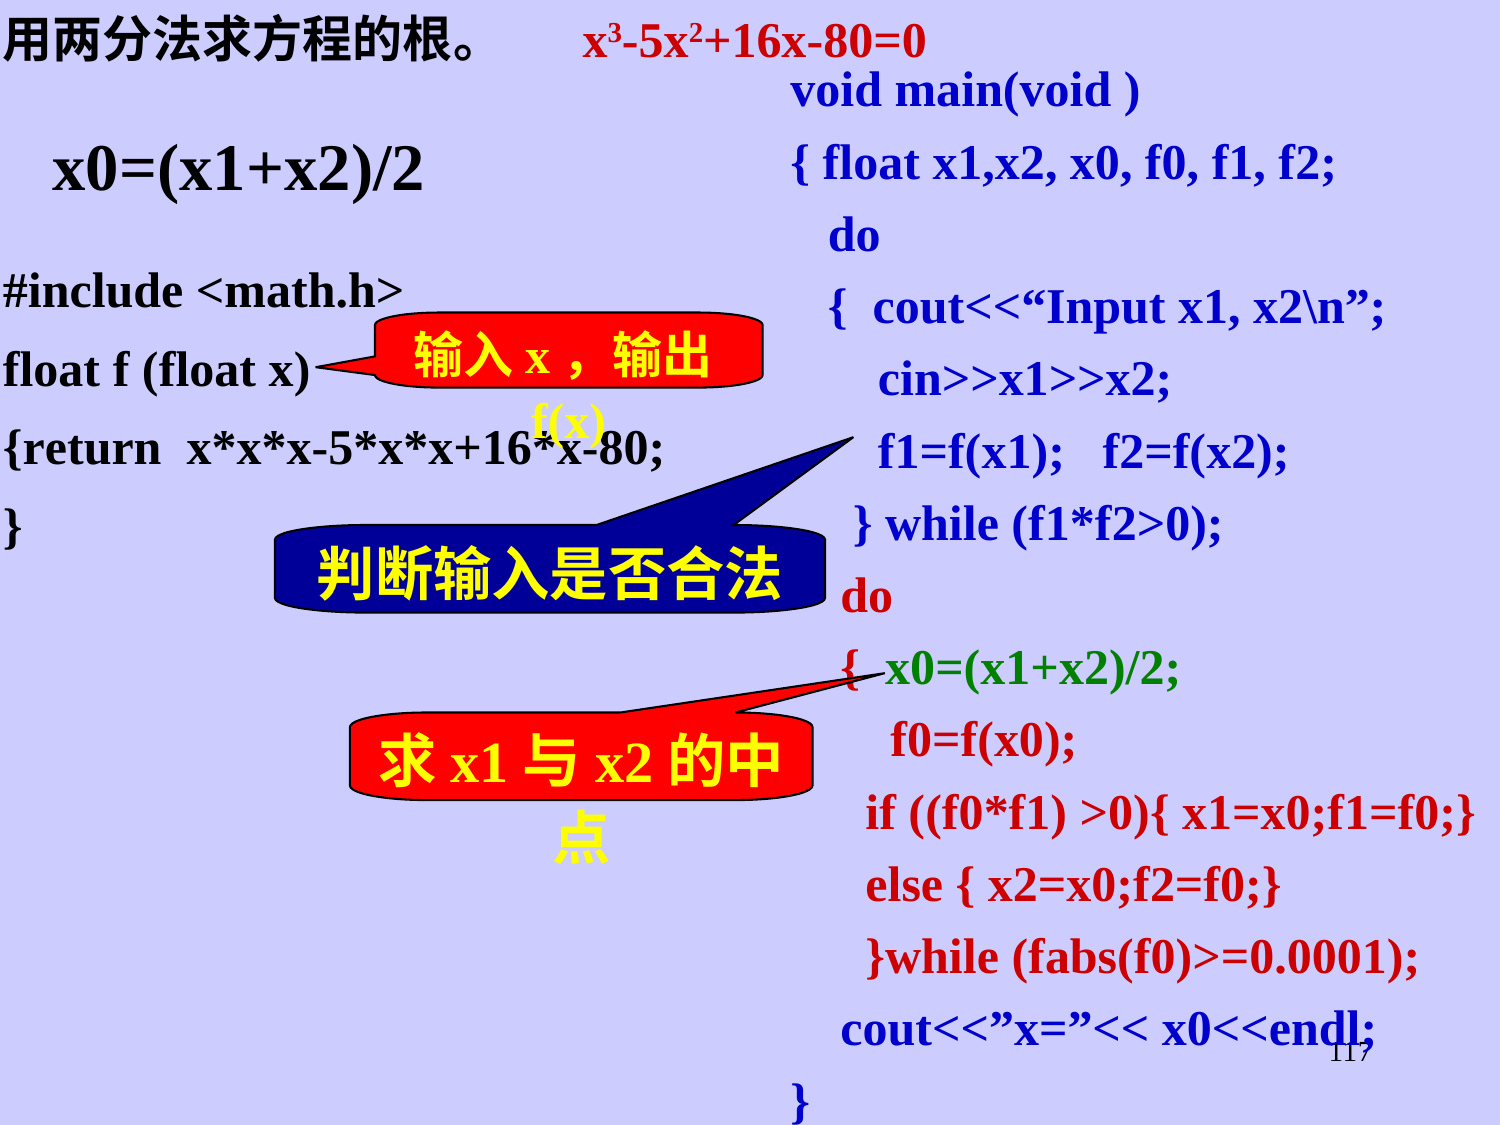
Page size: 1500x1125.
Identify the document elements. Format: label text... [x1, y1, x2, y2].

text_box 判断输入是否合法 [274, 437, 854, 613]
text_box #include <math.h> float f (float x) {return x*x*x-5*x*x+16*x-80; } [0, 249, 713, 555]
text_box void main(void ) { float x1,x2, x0, f0, f1, f2; do { cout<<“Input x1, x2\n”; cin>>x1>>x2; f1=f(x1); f2=f(x2); } while (f1*f2>0); do { x0=(x1+x2)/2; f0=f(x0); if ((f0*f1) >0){ x1=x0;f1=f0;} else { x2=x0;f2=f0;} }while (fabs(f0)>=0.0001); cout<<”x=”<< x0<<endl; } [787, 49, 1500, 1125]
text_box x0=(x1+x2)/2 [37, 99, 501, 212]
text_box 求x1与x2的中点 [349, 673, 885, 801]
text_box 输入x，输出f(x) [315, 312, 763, 388]
text_box 用两分法求方程的根。 x3-5x2+16x-80=0 [0, 0, 1500, 70]
